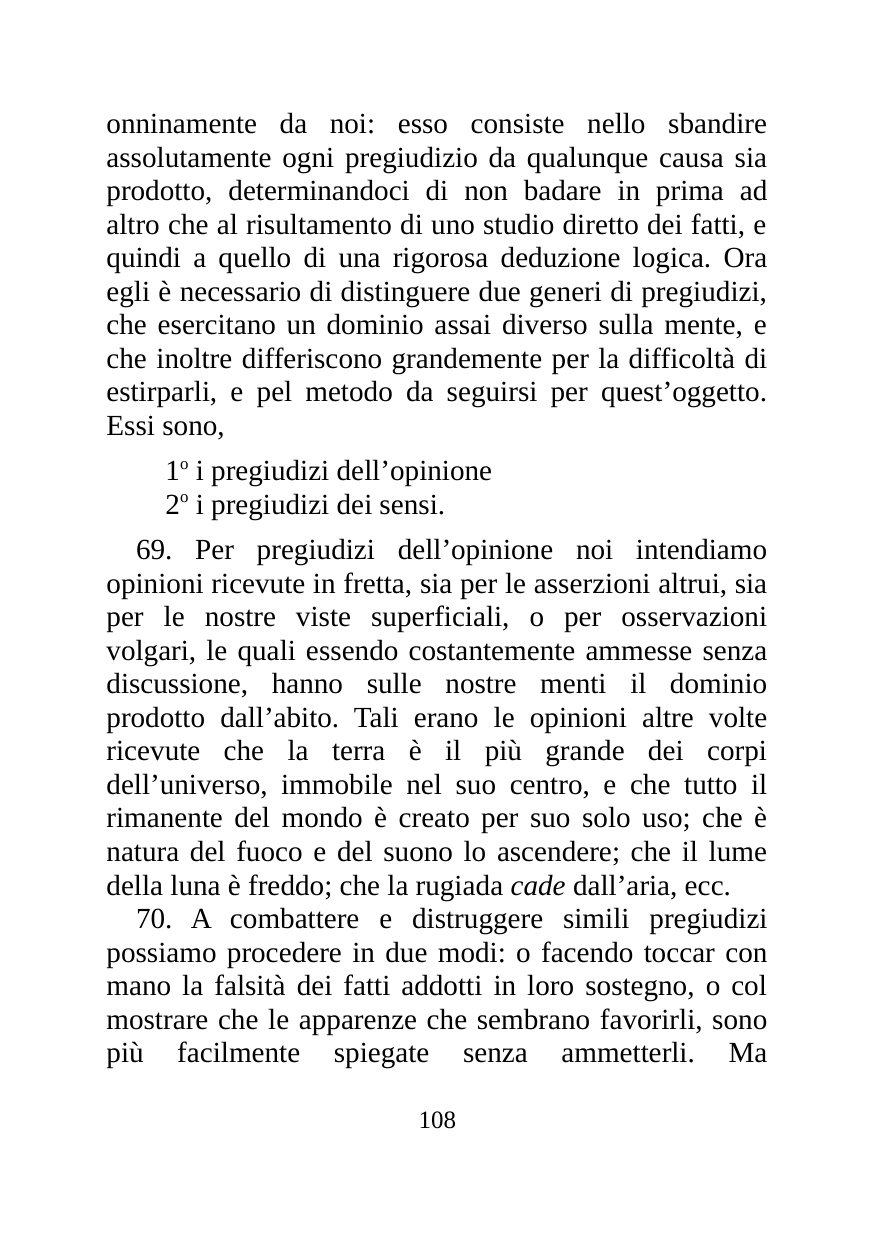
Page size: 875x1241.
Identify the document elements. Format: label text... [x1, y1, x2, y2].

text onninamente da noi: esso consiste nello sbandire assolutamente ogni pregiudizio da qualunque causa sia prodotto, determinandoci di non badare in prima ad altro che al risultamento di uno studio diretto dei fatti, e quindi a quello di una rigorosa deduzione logica. Ora egli è necessario di distinguere due generi di pregiudizi, che esercitano un dominio assai diverso sulla mente, e che inoltre differiscono grandemente per la difficoltà di estirparli, e pel metodo da seguirsi per quest’oggetto. Essi sono, [106, 106, 768, 442]
text 2o i pregiudizi dei sensi. [136, 487, 768, 521]
text 69. Per pregiudizi dell’opinione noi intendiamo opinioni ricevute in fretta, sia per le asserzioni altrui, sia per le nostre viste superficiali, o per osservazioni volgari, le quali essendo costantemente ammesse senza discussione, hanno sulle nostre menti il dominio prodotto dall’abito. Tali erano le opinioni altre volte ricevute che la terra è il più grande dei corpi dell’universo, immobile nel suo centro, e che tutto il rimanente del mondo è creato per suo solo uso; che è natura del fuoco e del suono lo ascendere; che il lume della luna è freddo; che la rugiada cade dall’aria, ecc. [106, 532, 768, 901]
text 70. A combattere e distruggere simili pregiudizi possiamo procedere in due modi: o facendo toccar con mano la falsità dei fatti addotti in loro sostegno, o col mostrare che le apparenze che sembrano favorirli, sono più facilmente spiegate senza ammetterli. Ma [106, 901, 768, 1069]
text 1o i pregiudizi dell’opinione [136, 453, 768, 487]
